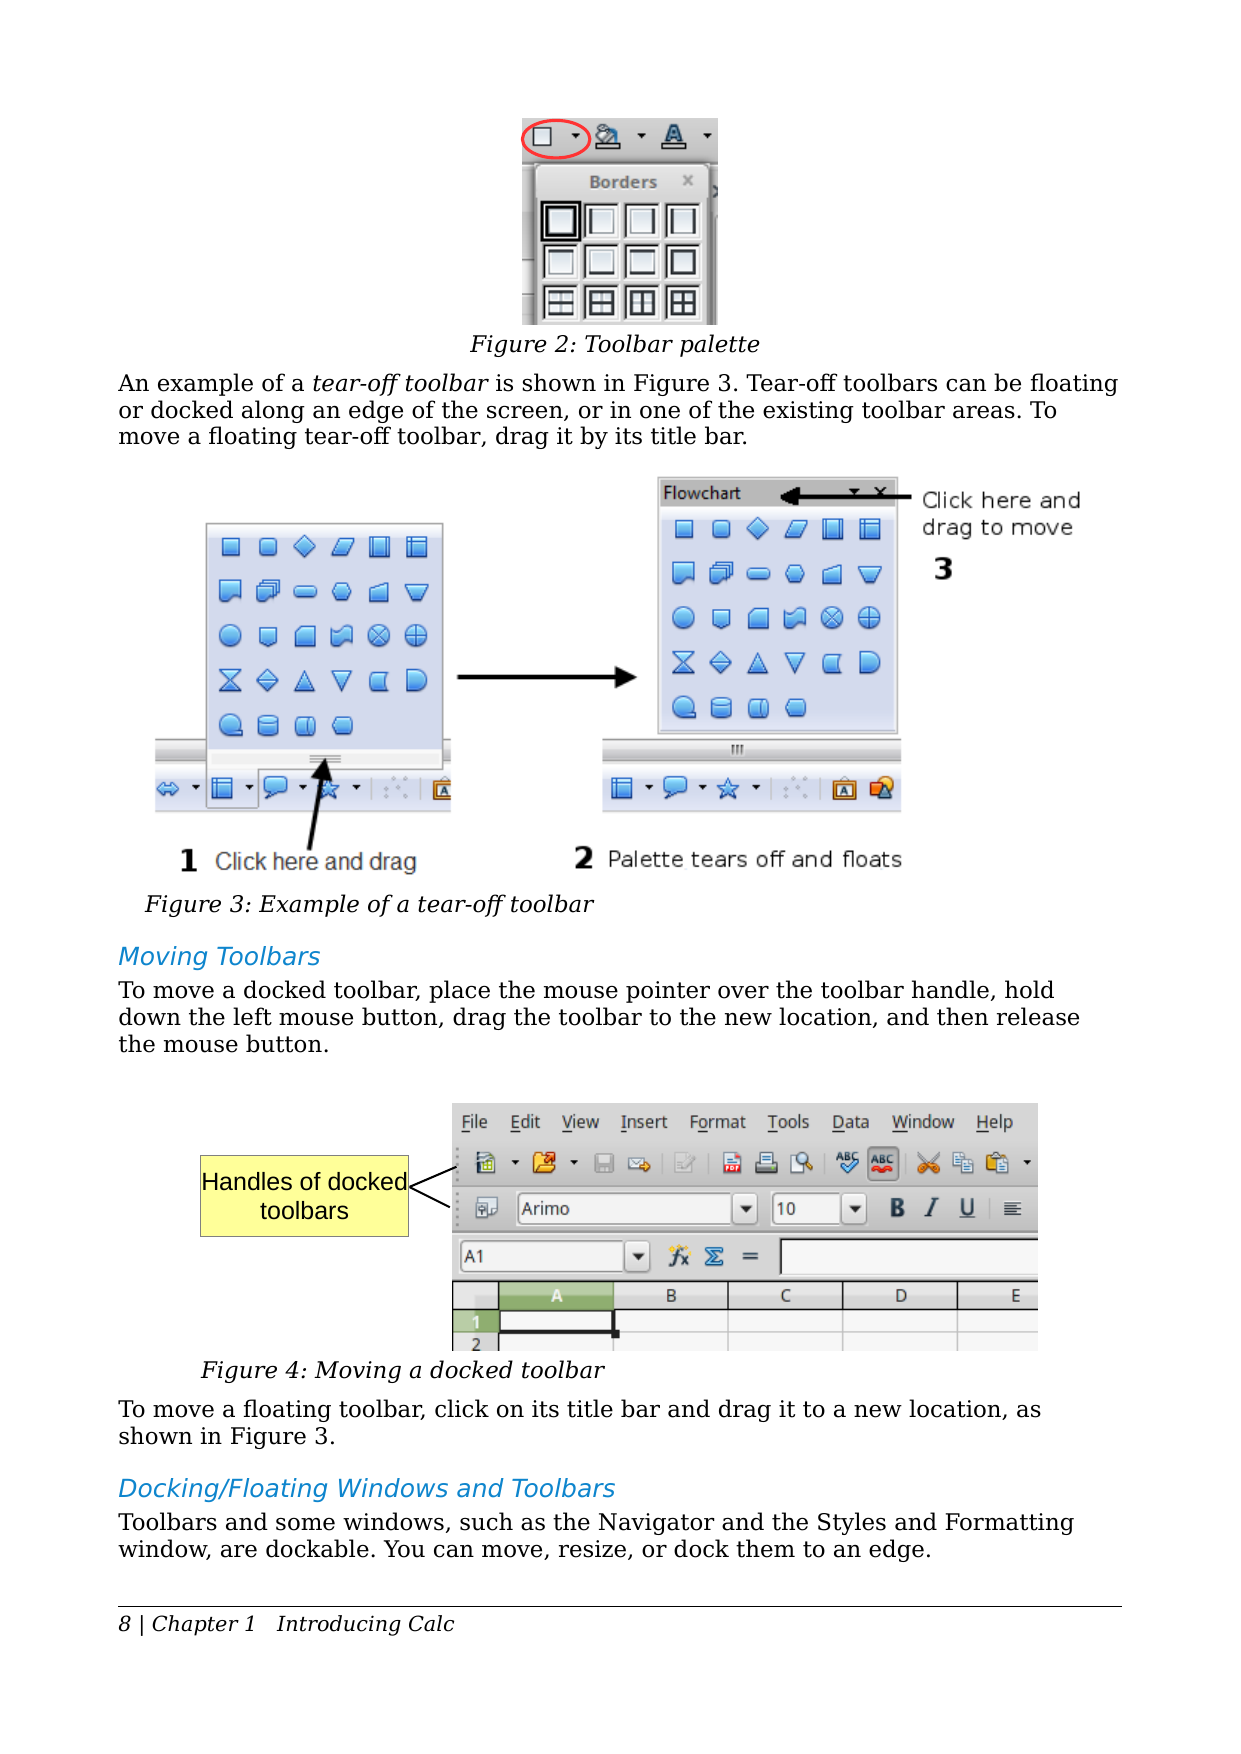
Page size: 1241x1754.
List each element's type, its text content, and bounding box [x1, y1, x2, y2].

text To move a docked toolbar, place the mouse pointer over the toolbar handle, hold down the left mouse button, drag the toolbar to the new location, and then release the mouse button. [118, 978, 1122, 1058]
picture [522, 118, 552, 132]
text Toolbars and some windows, such as the Navigator and the Styles and Formatting window, are dockable. You can move, resize, or dock them to an edge. [118, 1509, 1122, 1563]
subtitle Moving Toolbars [118, 942, 1122, 971]
subtitle Docking/Floating Windows and Toolbars [118, 1474, 1122, 1503]
text Figure 2: Toolbar palette [470, 331, 770, 358]
text Figure 4: Moving a docked toolbar [201, 1357, 1039, 1384]
text An example of a tear-off toolbar is shown in Figure 3. Tear-off toolbars can be floating or docked along an edge of the screen, or in one of the existing toolbar areas. To move a floating tear-off toolbar, drag it by its title bar. [118, 370, 1122, 450]
picture [145, 475, 1096, 885]
picture [525, 123, 588, 156]
text To move a floating toolbar, click on its title bar and drag it to a new location, as shown in Figure 3. [118, 1396, 1122, 1450]
text Figure 3: Example of a tear-off toolbar [145, 891, 1095, 918]
picture [452, 1103, 1038, 1351]
picture [522, 118, 718, 325]
